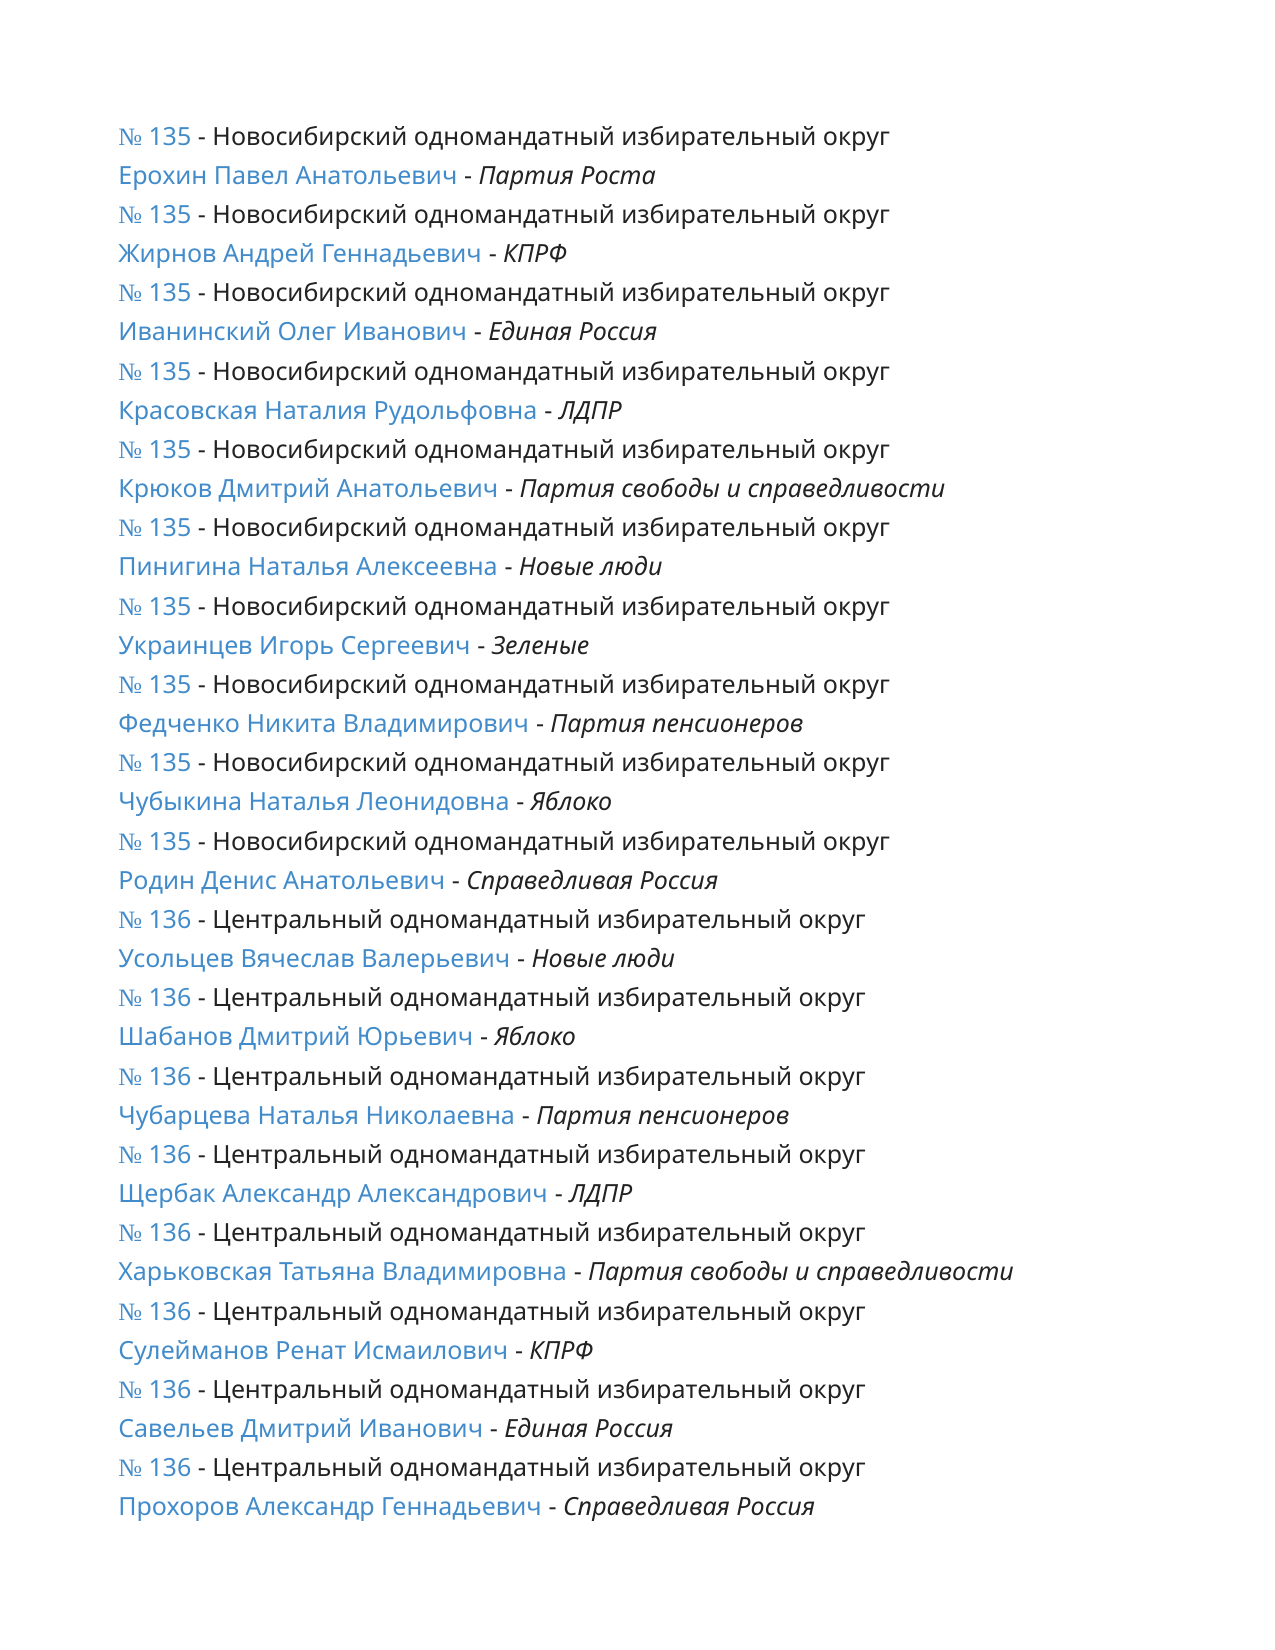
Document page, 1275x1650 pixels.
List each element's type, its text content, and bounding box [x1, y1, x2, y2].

text № 136 - Центральный одномандатный избирательный округ [118, 1136, 1157, 1171]
text № 135 - Новосибирский одномандатный избирательный округ [118, 666, 1157, 701]
text № 135 - Новосибирский одномандатный избирательный округ [118, 353, 1157, 387]
text Сулейманов Ренат Исмаилович - КПРФ [118, 1332, 1157, 1366]
text Красовская Наталия Рудольфовна - ЛДПР [118, 392, 1157, 426]
text Иванинский Олег Иванович - Единая Россия [118, 314, 1157, 348]
text Усольцев Вячеслав Валерьевич - Новые люди [118, 941, 1157, 975]
text № 136 - Центральный одномандатный избирательный округ [118, 1450, 1157, 1484]
text Жирнов Андрей Геннадьевич - КПРФ [118, 236, 1157, 270]
text Пинигина Наталья Алексеевна - Новые люди [118, 549, 1157, 583]
text № 136 - Центральный одномандатный избирательный округ [118, 1058, 1157, 1092]
text № 136 - Центральный одномандатный избирательный округ [118, 1215, 1157, 1249]
text Чубарцева Наталья Николаевна - Партия пенсионеров [118, 1097, 1157, 1131]
text № 135 - Новосибирский одномандатный избирательный округ [118, 118, 1157, 152]
text Федченко Никита Владимирович - Партия пенсионеров [118, 706, 1157, 740]
text Крюков Дмитрий Анатольевич - Партия свободы и справедливости [118, 471, 1157, 505]
text № 136 - Центральный одномандатный избирательный округ [118, 1293, 1157, 1327]
text Прохоров Александр Геннадьевич - Справедливая Россия [118, 1489, 1157, 1523]
text № 135 - Новосибирский одномандатный избирательный округ [118, 275, 1157, 309]
text Украинцев Игорь Сергеевич - Зеленые [118, 627, 1157, 661]
text № 136 - Центральный одномандатный избирательный округ [118, 901, 1157, 936]
text № 135 - Новосибирский одномандатный избирательный округ [118, 510, 1157, 544]
text Чубыкина Наталья Леонидовна - Яблоко [118, 784, 1157, 818]
text Щербак Александр Александрович - ЛДПР [118, 1176, 1157, 1210]
text Родин Денис Анатольевич - Справедливая Россия [118, 862, 1157, 896]
text Савельев Дмитрий Иванович - Единая Россия [118, 1411, 1157, 1445]
text № 135 - Новосибирский одномандатный избирательный округ [118, 431, 1157, 466]
text № 135 - Новосибирский одномандатный избирательный округ [118, 196, 1157, 231]
text № 136 - Центральный одномандатный избирательный округ [118, 980, 1157, 1014]
text № 136 - Центральный одномандатный избирательный округ [118, 1371, 1157, 1406]
text Харьковская Татьяна Владимировна - Партия свободы и справедливости [118, 1254, 1157, 1288]
text Ерохин Павел Анатольевич - Партия Роста [118, 157, 1157, 191]
text № 135 - Новосибирский одномандатный избирательный округ [118, 823, 1157, 857]
text № 135 - Новосибирский одномандатный избирательный округ [118, 745, 1157, 779]
text Шабанов Дмитрий Юрьевич - Яблоко [118, 1019, 1157, 1053]
text № 135 - Новосибирский одномандатный избирательный округ [118, 588, 1157, 622]
